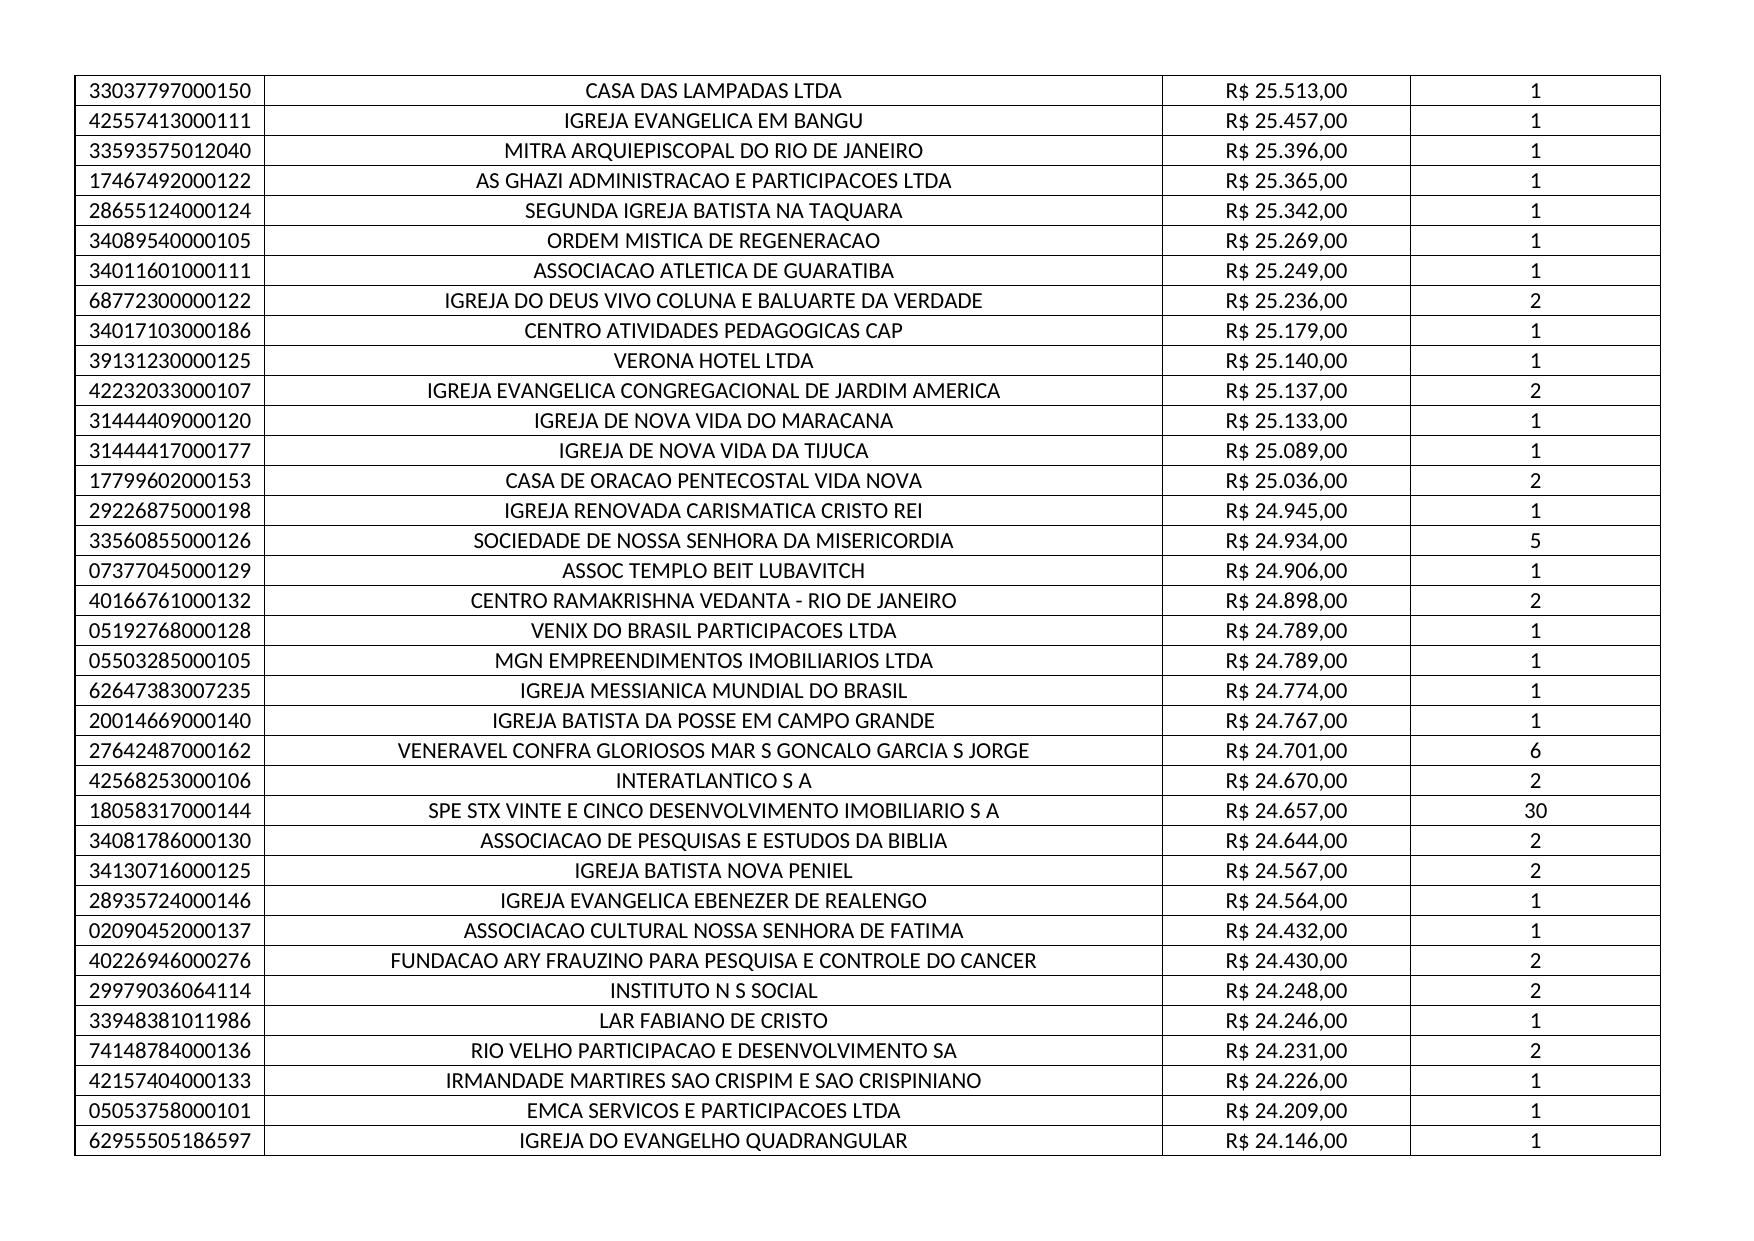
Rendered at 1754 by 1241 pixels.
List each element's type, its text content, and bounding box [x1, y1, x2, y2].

table_cell 1 [1411, 136, 1660, 165]
table_cell R$ 25.179,00 [1163, 316, 1410, 345]
table_cell R$ 24.432,00 [1163, 916, 1410, 945]
table_cell 27642487000162 [76, 736, 264, 765]
table_cell 05192768000128 [76, 616, 264, 645]
table_cell 1 [1411, 1096, 1660, 1125]
table_cell 31444409000120 [76, 406, 264, 435]
table_cell R$ 25.396,00 [1163, 136, 1410, 165]
table_cell 2 [1411, 856, 1660, 885]
table_cell 28655124000124 [76, 196, 264, 225]
table_cell 1 [1411, 646, 1660, 675]
table_cell R$ 24.226,00 [1163, 1066, 1410, 1095]
table_cell R$ 24.644,00 [1163, 826, 1410, 855]
table_cell CASA DE ORACAO PENTECOSTAL VIDA NOVA [265, 466, 1162, 495]
table_cell R$ 24.146,00 [1163, 1126, 1410, 1155]
table_cell 1 [1411, 406, 1660, 435]
table_cell 2 [1411, 976, 1660, 1005]
table_cell IGREJA MESSIANICA MUNDIAL DO BRASIL [265, 676, 1162, 705]
table_cell 42557413000111 [76, 106, 264, 135]
table_cell 18058317000144 [76, 796, 264, 825]
table_cell 34011601000111 [76, 256, 264, 285]
table_cell ASSOC TEMPLO BEIT LUBAVITCH [265, 556, 1162, 585]
table_cell 42568253000106 [76, 766, 264, 795]
table_cell 1 [1411, 1066, 1660, 1095]
table_cell R$ 24.564,00 [1163, 886, 1410, 915]
table_cell R$ 25.269,00 [1163, 226, 1410, 255]
table_cell R$ 24.670,00 [1163, 766, 1410, 795]
table_cell R$ 25.089,00 [1163, 436, 1410, 465]
table_cell 33560855000126 [76, 526, 264, 555]
table_cell R$ 25.036,00 [1163, 466, 1410, 495]
table_cell 33593575012040 [76, 136, 264, 165]
table_cell 39131230000125 [76, 346, 264, 375]
table_cell 2 [1411, 586, 1660, 615]
table_cell VENERAVEL CONFRA GLORIOSOS MAR S GONCALO GARCIA S JORGE [265, 736, 1162, 765]
table_cell 1 [1411, 106, 1660, 135]
table_cell 34081786000130 [76, 826, 264, 855]
table_cell R$ 24.945,00 [1163, 496, 1410, 525]
table_cell MITRA ARQUIEPISCOPAL DO RIO DE JANEIRO [265, 136, 1162, 165]
table_cell R$ 25.365,00 [1163, 166, 1410, 195]
table_cell 68772300000122 [76, 286, 264, 315]
table_cell AS GHAZI ADMINISTRACAO E PARTICIPACOES LTDA [265, 166, 1162, 195]
table_cell IGREJA DE NOVA VIDA DA TIJUCA [265, 436, 1162, 465]
table_cell R$ 24.430,00 [1163, 946, 1410, 975]
table_cell 33948381011986 [76, 1006, 264, 1035]
table_cell IGREJA BATISTA DA POSSE EM CAMPO GRANDE [265, 706, 1162, 735]
table_cell VENIX DO BRASIL PARTICIPACOES LTDA [265, 616, 1162, 645]
table_cell IGREJA DO DEUS VIVO COLUNA E BALUARTE DA VERDADE [265, 286, 1162, 315]
table_cell ASSOCIACAO DE PESQUISAS E ESTUDOS DA BIBLIA [265, 826, 1162, 855]
table_cell 2 [1411, 466, 1660, 495]
table_cell 1 [1411, 346, 1660, 375]
table_cell R$ 24.231,00 [1163, 1036, 1410, 1065]
table_cell IGREJA RENOVADA CARISMATICA CRISTO REI [265, 496, 1162, 525]
table_cell 1 [1411, 226, 1660, 255]
table_cell R$ 24.789,00 [1163, 616, 1410, 645]
table_cell 2 [1411, 946, 1660, 975]
table_cell 17467492000122 [76, 166, 264, 195]
table_cell 1 [1411, 76, 1660, 105]
table_cell IGREJA EVANGELICA EM BANGU [265, 106, 1162, 135]
table_cell 62955505186597 [76, 1126, 264, 1155]
table_cell 2 [1411, 766, 1660, 795]
table_cell 62647383007235 [76, 676, 264, 705]
table_cell EMCA SERVICOS E PARTICIPACOES LTDA [265, 1096, 1162, 1125]
table_cell R$ 25.236,00 [1163, 286, 1410, 315]
table_cell 29226875000198 [76, 496, 264, 525]
table_cell 1 [1411, 916, 1660, 945]
table_cell 1 [1411, 256, 1660, 285]
table_cell R$ 25.140,00 [1163, 346, 1410, 375]
table_cell 1 [1411, 1126, 1660, 1155]
table_cell R$ 24.774,00 [1163, 676, 1410, 705]
table_cell 1 [1411, 196, 1660, 225]
table_cell R$ 24.701,00 [1163, 736, 1410, 765]
table_cell 1 [1411, 436, 1660, 465]
table_cell LAR FABIANO DE CRISTO [265, 1006, 1162, 1035]
table_cell ORDEM MISTICA DE REGENERACAO [265, 226, 1162, 255]
table_cell R$ 24.246,00 [1163, 1006, 1410, 1035]
table_cell 2 [1411, 1036, 1660, 1065]
table_cell R$ 25.137,00 [1163, 376, 1410, 405]
table_cell 34089540000105 [76, 226, 264, 255]
table_cell R$ 24.248,00 [1163, 976, 1410, 1005]
table_cell R$ 25.342,00 [1163, 196, 1410, 225]
table_cell 42232033000107 [76, 376, 264, 405]
table_cell 28935724000146 [76, 886, 264, 915]
table_cell 1 [1411, 496, 1660, 525]
table_cell 34130716000125 [76, 856, 264, 885]
table_cell CASA DAS LAMPADAS LTDA [265, 76, 1162, 105]
table_cell RIO VELHO PARTICIPACAO E DESENVOLVIMENTO SA [265, 1036, 1162, 1065]
table_cell 1 [1411, 706, 1660, 735]
table_cell R$ 24.934,00 [1163, 526, 1410, 555]
table_cell 6 [1411, 736, 1660, 765]
table_cell IGREJA EVANGELICA CONGREGACIONAL DE JARDIM AMERICA [265, 376, 1162, 405]
table_cell 1 [1411, 166, 1660, 195]
table_cell IRMANDADE MARTIRES SAO CRISPIM E SAO CRISPINIANO [265, 1066, 1162, 1095]
table_cell R$ 24.767,00 [1163, 706, 1410, 735]
table_cell R$ 25.249,00 [1163, 256, 1410, 285]
table_cell 29979036064114 [76, 976, 264, 1005]
table_cell R$ 25.457,00 [1163, 106, 1410, 135]
table_cell 40226946000276 [76, 946, 264, 975]
table_cell ASSOCIACAO CULTURAL NOSSA SENHORA DE FATIMA [265, 916, 1162, 945]
table_cell R$ 24.567,00 [1163, 856, 1410, 885]
table_cell 05053758000101 [76, 1096, 264, 1125]
table_cell 31444417000177 [76, 436, 264, 465]
table_cell CENTRO ATIVIDADES PEDAGOGICAS CAP [265, 316, 1162, 345]
table_cell R$ 24.906,00 [1163, 556, 1410, 585]
table_cell VERONA HOTEL LTDA [265, 346, 1162, 375]
table_cell IGREJA DE NOVA VIDA DO MARACANA [265, 406, 1162, 435]
table_cell 2 [1411, 826, 1660, 855]
table_cell SOCIEDADE DE NOSSA SENHORA DA MISERICORDIA [265, 526, 1162, 555]
table_cell IGREJA EVANGELICA EBENEZER DE REALENGO [265, 886, 1162, 915]
table_cell 5 [1411, 526, 1660, 555]
table_cell IGREJA DO EVANGELHO QUADRANGULAR [265, 1126, 1162, 1155]
table_cell R$ 24.898,00 [1163, 586, 1410, 615]
table_cell R$ 25.513,00 [1163, 76, 1410, 105]
table_cell IGREJA BATISTA NOVA PENIEL [265, 856, 1162, 885]
table_cell 1 [1411, 616, 1660, 645]
table_cell R$ 24.209,00 [1163, 1096, 1410, 1125]
table_cell 30 [1411, 796, 1660, 825]
table_cell 02090452000137 [76, 916, 264, 945]
table_cell 1 [1411, 556, 1660, 585]
table_cell SPE STX VINTE E CINCO DESENVOLVIMENTO IMOBILIARIO S A [265, 796, 1162, 825]
table_cell 2 [1411, 376, 1660, 405]
table_cell INSTITUTO N S SOCIAL [265, 976, 1162, 1005]
table_cell 1 [1411, 676, 1660, 705]
table_cell 42157404000133 [76, 1066, 264, 1095]
table_cell ASSOCIACAO ATLETICA DE GUARATIBA [265, 256, 1162, 285]
table_cell MGN EMPREENDIMENTOS IMOBILIARIOS LTDA [265, 646, 1162, 675]
table_cell 34017103000186 [76, 316, 264, 345]
table_cell 74148784000136 [76, 1036, 264, 1065]
table_cell R$ 24.657,00 [1163, 796, 1410, 825]
table_cell 07377045000129 [76, 556, 264, 585]
table_cell 05503285000105 [76, 646, 264, 675]
table_cell INTERATLANTICO S A [265, 766, 1162, 795]
table_cell R$ 24.789,00 [1163, 646, 1410, 675]
table_cell 1 [1411, 886, 1660, 915]
table_cell 1 [1411, 1006, 1660, 1035]
table_cell 33037797000150 [76, 76, 264, 105]
table_cell 20014669000140 [76, 706, 264, 735]
table_cell FUNDACAO ARY FRAUZINO PARA PESQUISA E CONTROLE DO CANCER [265, 946, 1162, 975]
table_cell 40166761000132 [76, 586, 264, 615]
table_cell R$ 25.133,00 [1163, 406, 1410, 435]
table_cell 17799602000153 [76, 466, 264, 495]
table_cell CENTRO RAMAKRISHNA VEDANTA - RIO DE JANEIRO [265, 586, 1162, 615]
table_cell 2 [1411, 286, 1660, 315]
table_cell 1 [1411, 316, 1660, 345]
table_cell SEGUNDA IGREJA BATISTA NA TAQUARA [265, 196, 1162, 225]
